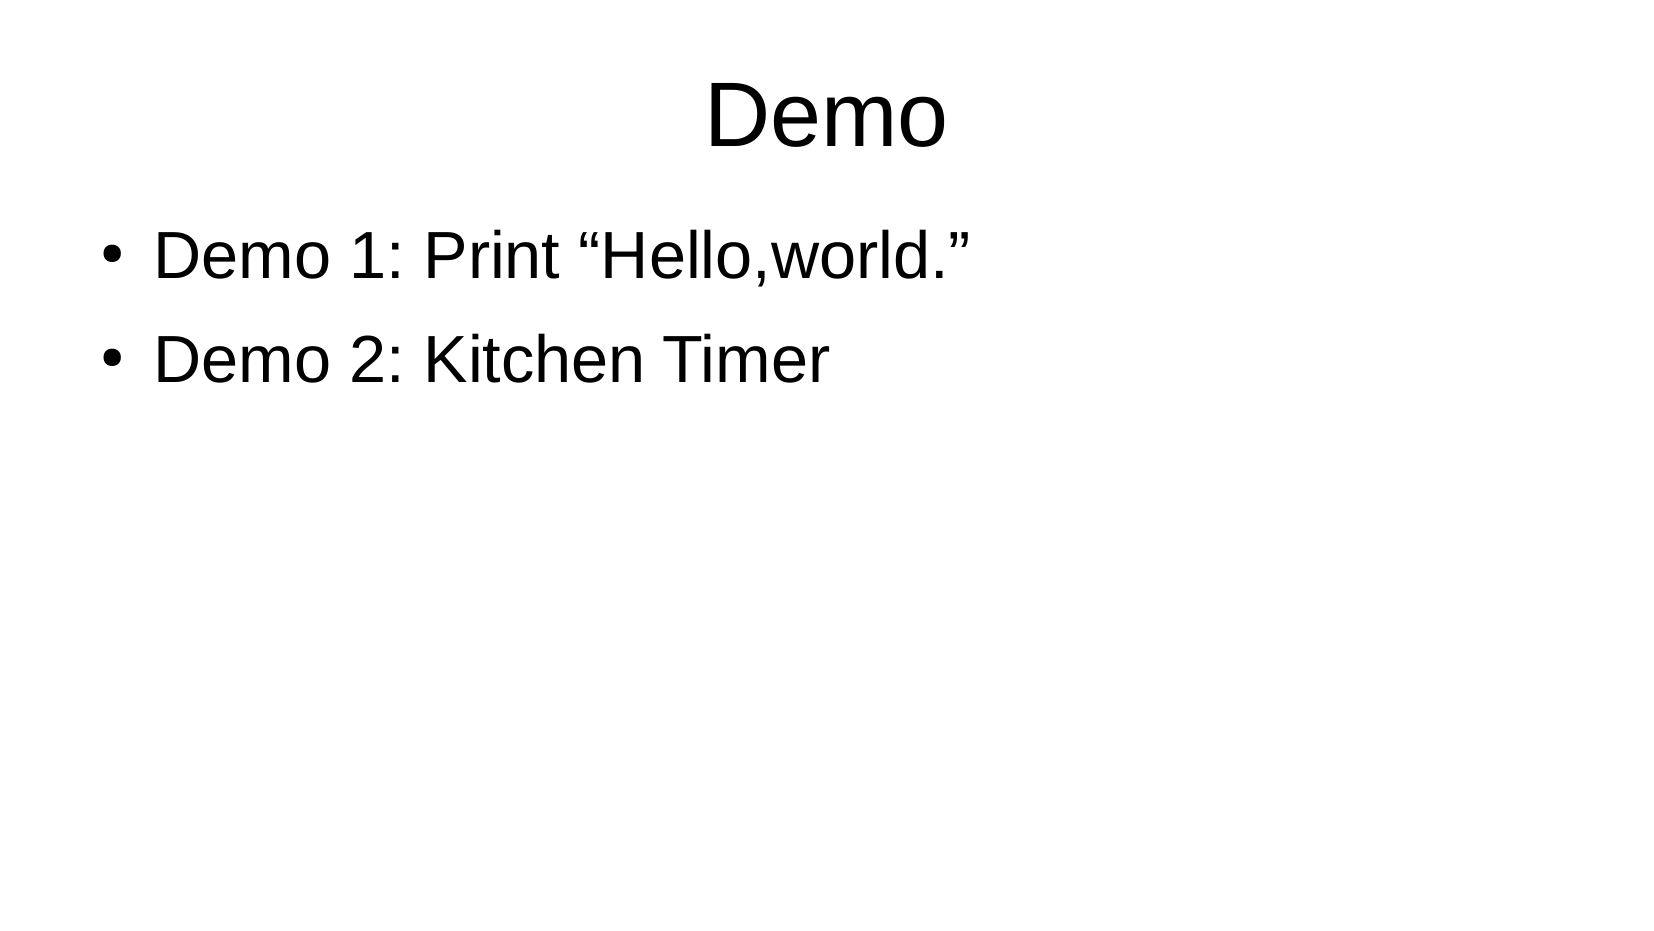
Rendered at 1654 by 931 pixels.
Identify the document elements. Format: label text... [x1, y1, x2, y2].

title Demo [82, 37, 1571, 193]
list Demo 1: Print “Hello,world.” Demo 2: Kitchen Timer [82, 217, 1571, 758]
